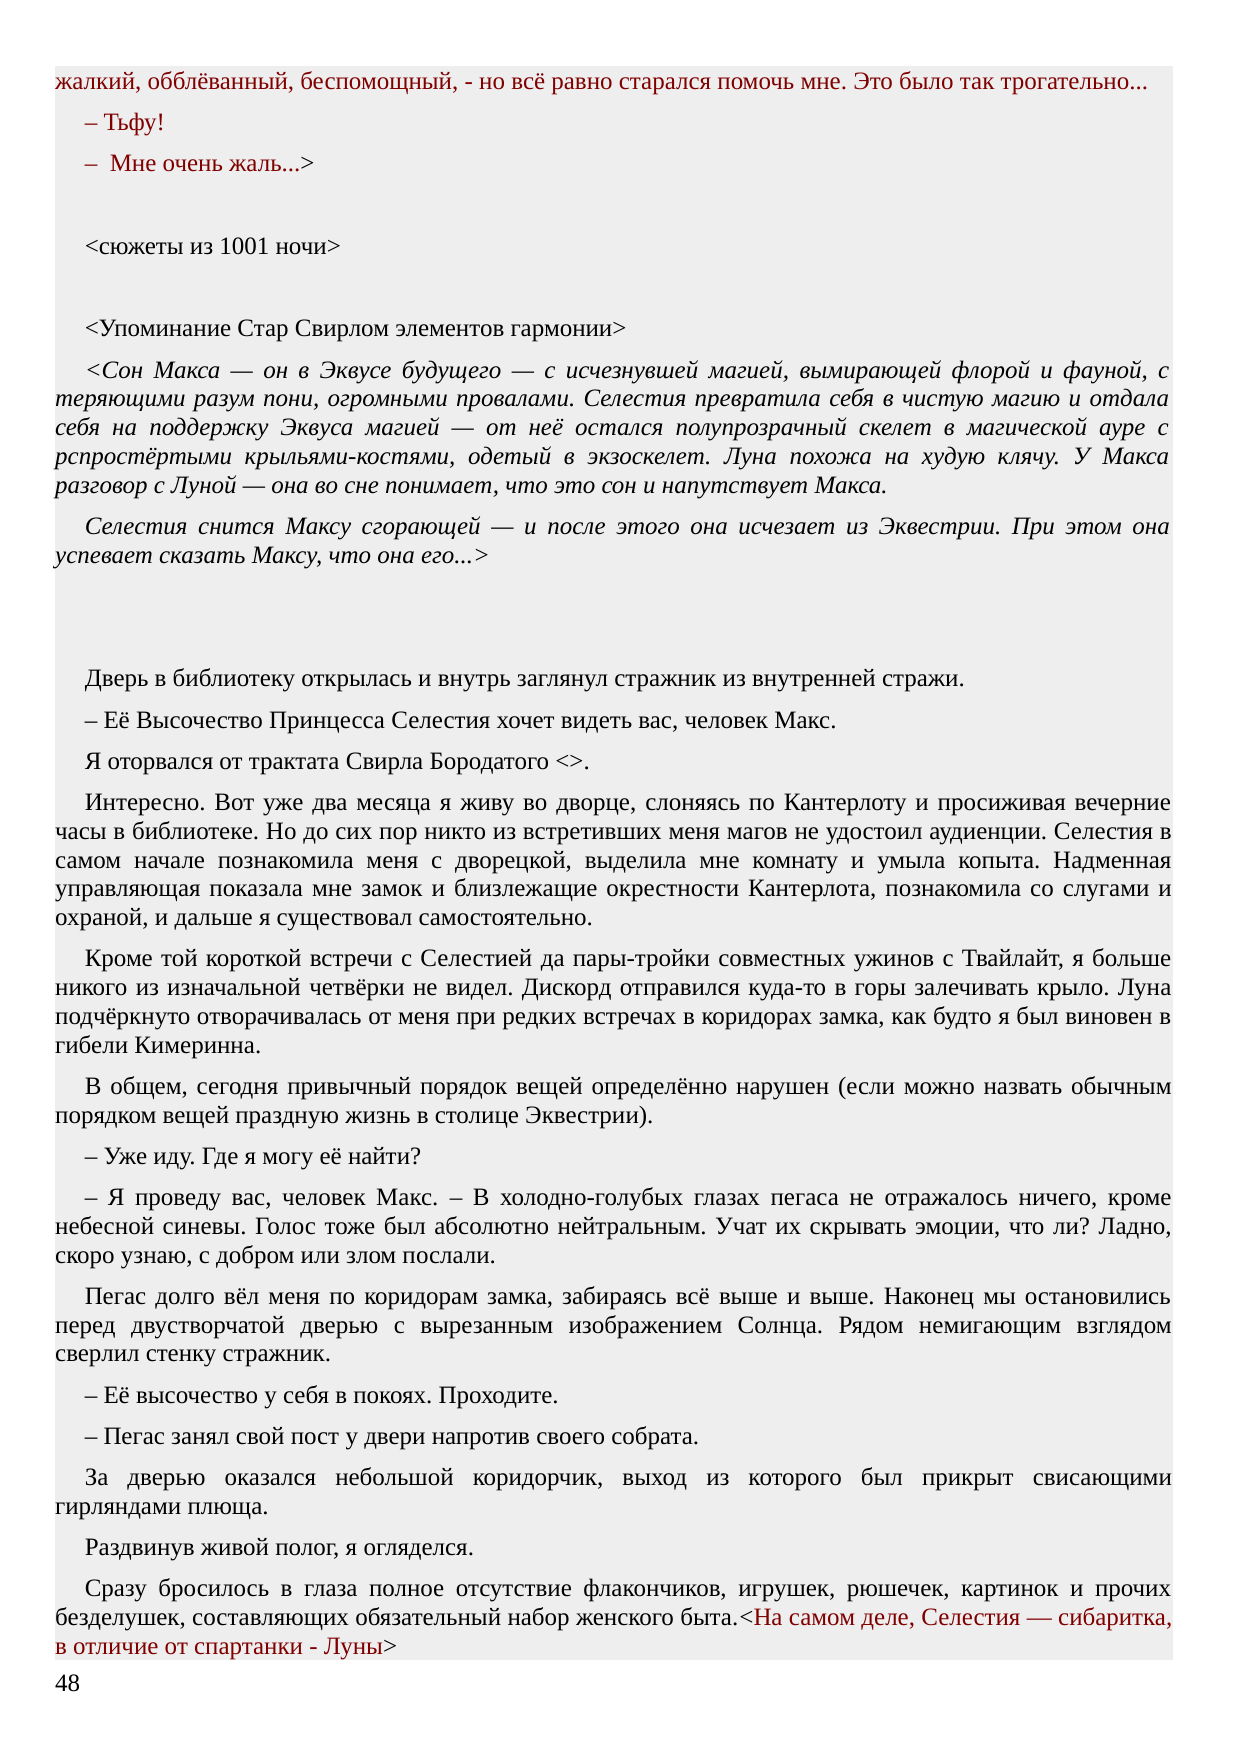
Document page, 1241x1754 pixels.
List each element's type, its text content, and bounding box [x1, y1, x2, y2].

text Пегас долго вёл меня по коридорам замка, забираясь всё выше и выше. Наконец мы остановились перед двустворчатой дверью с вырезанным изображением Солнца. Рядом немигающим взглядом сверлил стенку стражник. [55, 1281, 1173, 1367]
text – Тьфу! [55, 107, 1173, 136]
text Сразу бросилось в глаза полное отсутствие флакончиков, игрушек, рюшечек, картинок и прочих безделушек, составляющих обязательный набор женского быта.<На самом деле, Селестия — сибаритка, в отличие от спартанки - Луны> [55, 1573, 1173, 1660]
text Кроме той короткой встречи с Селестией да пары-тройки совместных ужинов с Твайлайт, я больше никого из изначальной четвёрки не видел. Дискорд отправился куда-то в горы залечивать крыло. Луна подчёркнуто отворачивалась от меня при редких встречах в коридорах замка, как будто я был виновен в гибели Кимеринна. [55, 943, 1173, 1058]
text – Уже иду. Где я могу её найти? [55, 1141, 1173, 1170]
text За дверью оказался небольшой коридорчик, выход из которого был прикрыт свисающими гирляндами плюща. [55, 1462, 1173, 1520]
text Дверь в библиотеку открылась и внутрь заглянул стражник из внутренней стражи. [55, 663, 1173, 692]
text – Её Высочество Принцесса Селестия хочет видеть вас, человек Макс. [55, 705, 1173, 733]
text В общем, сегодня привычный порядок вещей определённо нарушен (если можно назвать обычным порядком вещей праздную жизнь в столице Эквестрии). [55, 1071, 1173, 1128]
text Интересно. Вот уже два месяца я живу во дворце, слоняясь по Кантерлоту и просиживая вечерние часы в библиотеке. Но до сих пор никто из встретивших меня магов не удостоил аудиенции. Селестия в самом начале познакомила меня с дворецкой, выделила мне комнату и умыла копыта. Надменная управляющая показала мне замок и близлежащие окрестности Кантерлота, познакомила со слугами и охраной, и дальше я существовал самостоятельно. [55, 787, 1173, 931]
text – Пегас занял свой пост у двери напротив своего собрата. [55, 1421, 1173, 1450]
text Раздвинув живой полог, я огляделся. [55, 1532, 1173, 1561]
text <Упоминание Стар Свирлом элементов гармонии> [55, 313, 1173, 342]
text <сюжеты из 1001 ночи> [55, 231, 1173, 260]
text <Сон Макса — он в Эквусе будущего — с исчезнувшей магией, вымирающей флорой и фауной, с теряющими разум пони, огромными провалами. Селестия превратила себя в чистую магию и отдала себя на поддержку Эквуса магией — от неё остался полупрозрачный скелет в магической ауре с рспростёртыми крыльями-костями, одетый в экзоскелет. Луна похожа на худую клячу. У Макса разговор с Луной — она во сне понимает, что это сон и напутствует Макса. [55, 355, 1173, 498]
text жалкий, обблёванный, беспомощный, - но всё равно старался помочь мне. Это было так трогательно... [55, 66, 1173, 95]
text – Её высочество у себя в покоях. Проходите. [55, 1380, 1173, 1408]
text – Мне очень жаль...> [55, 148, 1173, 177]
text Селестия снится Максу сгорающей — и после этого она исчезает из Эквестрии. При этом она успевает сказать Максу, что она его...> [55, 511, 1173, 568]
text – Я проведу вас, человек Макс. – В холодно-голубых глазах пегаса не отражалось ничего, кроме небесной синевы. Голос тоже был абсолютно нейтральным. Учат их скрывать эмоции, что ли? Ладно, скоро узнаю, с добром или злом послали. [55, 1182, 1173, 1268]
text Я оторвался от трактата Свирла Бородатого <>. [55, 746, 1173, 775]
